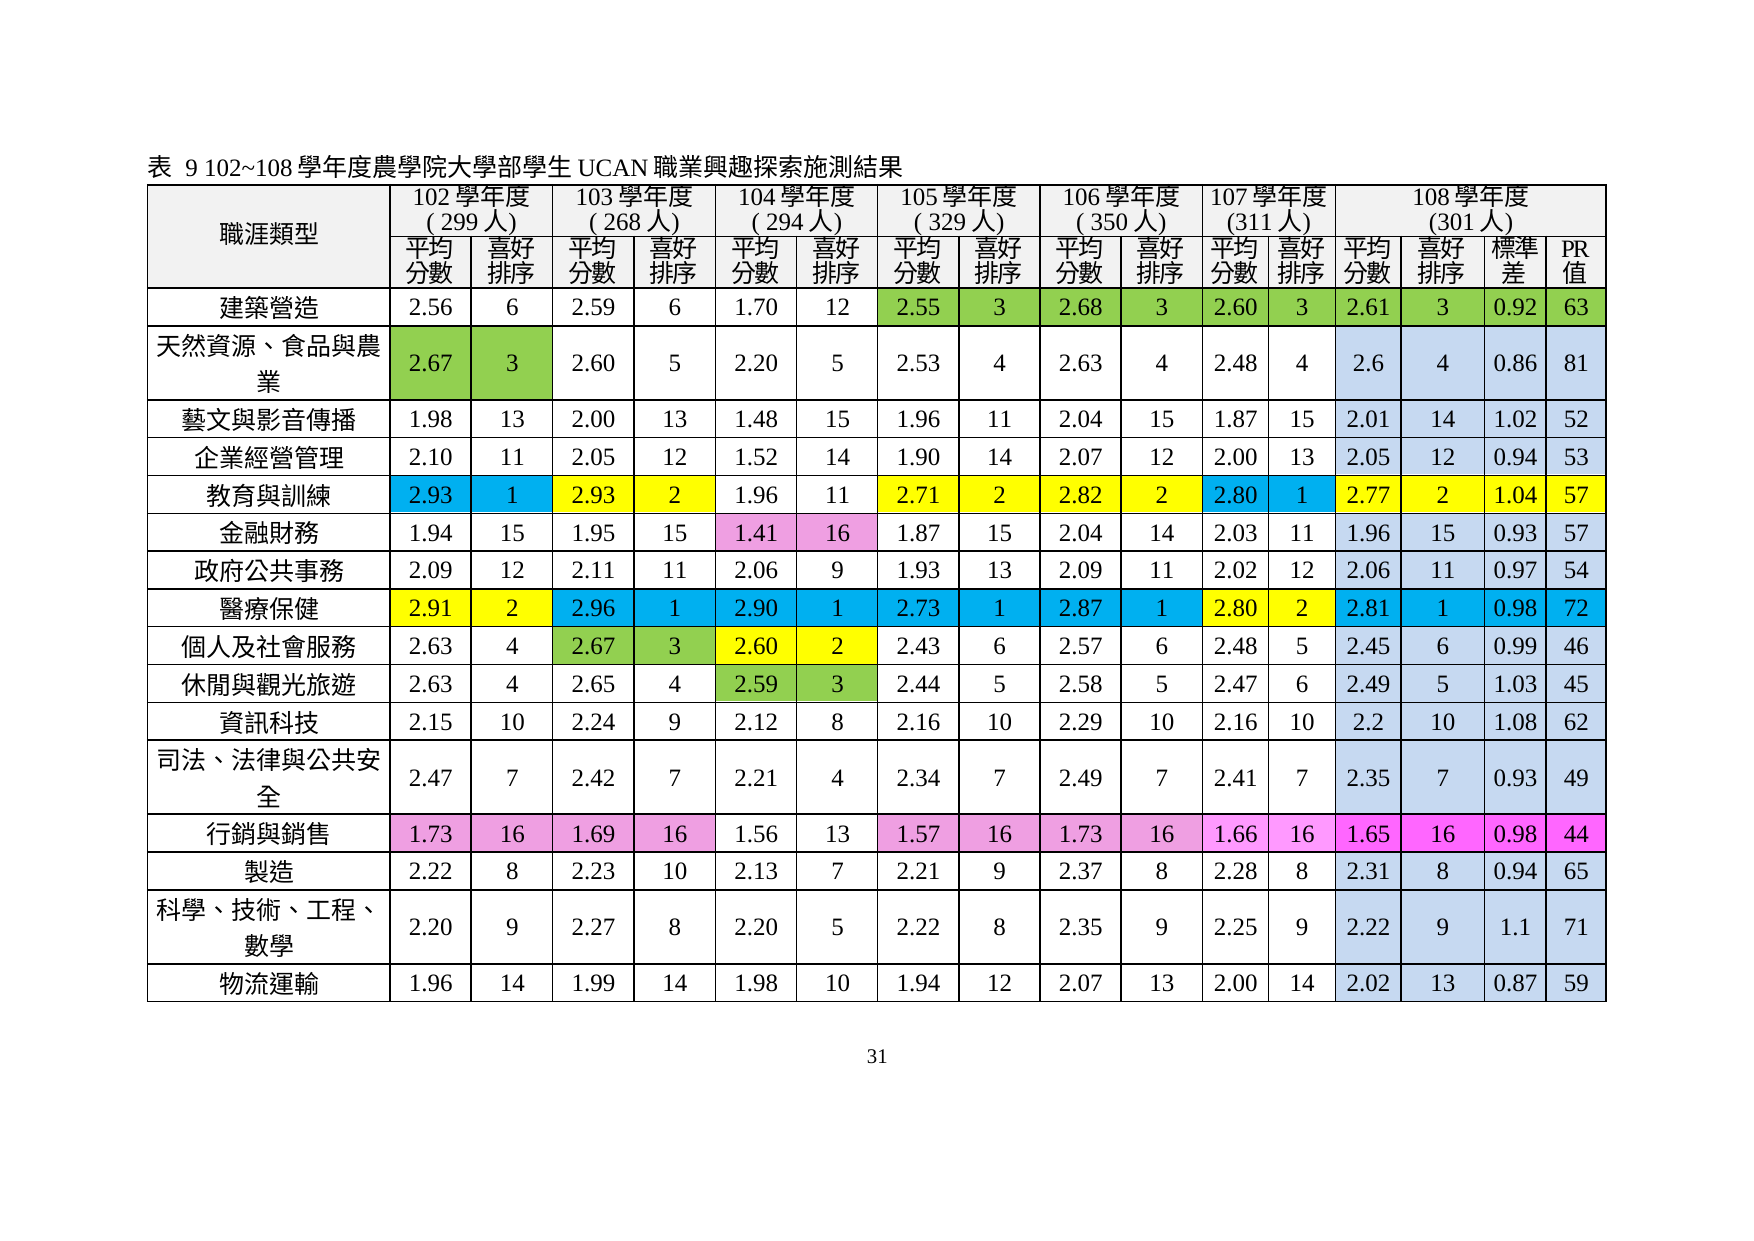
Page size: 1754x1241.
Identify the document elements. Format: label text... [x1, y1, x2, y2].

table_cell 8 [960, 891, 1039, 963]
table_cell 2 [472, 590, 552, 626]
table_cell 4 [797, 741, 877, 813]
table_cell 2.06 [1336, 552, 1400, 588]
table_cell 0.93 [1485, 514, 1545, 550]
table_cell 2.80 [1203, 590, 1268, 626]
table_cell 12 [1269, 552, 1335, 588]
table_cell 5 [960, 665, 1039, 701]
table_cell 53 [1547, 438, 1605, 474]
table_cell PR值 [1547, 237, 1605, 287]
table_cell 平均 分數 [1336, 237, 1400, 287]
table_cell 1.96 [391, 965, 470, 1001]
table_cell 喜好 排序 [1402, 237, 1484, 287]
table_cell 7 [1269, 741, 1335, 813]
table_cell 2.81 [1336, 590, 1400, 626]
table_cell 1.95 [553, 514, 633, 550]
table_cell 13 [1402, 965, 1484, 1001]
table_cell 2.15 [391, 703, 470, 739]
table_cell 16 [635, 815, 715, 851]
table_cell 2.41 [1203, 741, 1268, 813]
table_cell 8 [472, 853, 552, 889]
table_cell 1.69 [553, 815, 633, 851]
table_cell 1.70 [716, 289, 796, 325]
table_cell 6 [1402, 627, 1484, 664]
table_cell 15 [1269, 401, 1335, 437]
table_cell 1 [797, 590, 877, 626]
table_cell 2.01 [1336, 401, 1400, 437]
table_cell 9 [1269, 891, 1335, 963]
table_cell 喜好 排序 [635, 237, 715, 287]
table_cell 10 [1402, 703, 1484, 739]
table_cell 2.93 [553, 476, 633, 512]
table_cell 2.67 [391, 327, 470, 399]
table_cell 2.68 [1041, 289, 1120, 325]
table_cell 5 [1122, 665, 1202, 701]
table_cell 2.48 [1203, 627, 1268, 664]
table_cell 2.96 [553, 590, 633, 626]
table_cell 1.66 [1203, 815, 1268, 851]
table_cell 9 [960, 853, 1039, 889]
table_cell 司法、法律與公共安全 [148, 741, 389, 813]
table_cell 0.92 [1485, 289, 1545, 325]
table_cell 71 [1547, 891, 1605, 963]
table_cell 2.63 [1041, 327, 1120, 399]
table_cell 平均 分數 [553, 237, 633, 287]
table_cell 2.16 [878, 703, 958, 739]
table_header 108學年度 (301人) [1336, 186, 1605, 236]
table_cell 科學、技術、工程、數學 [148, 891, 389, 963]
table_cell 2.61 [1336, 289, 1400, 325]
table_cell 1.73 [1041, 815, 1120, 851]
table_cell 16 [1402, 815, 1484, 851]
table_cell 2.44 [878, 665, 958, 701]
table_cell 54 [1547, 552, 1605, 588]
table_cell 10 [1122, 703, 1202, 739]
table_cell 14 [1122, 514, 1202, 550]
table_cell 2.04 [1041, 514, 1120, 550]
table_cell 2.49 [1336, 665, 1400, 701]
table_cell 6 [1122, 627, 1202, 664]
table_cell 2.6 [1336, 327, 1400, 399]
table_cell 8 [1402, 853, 1484, 889]
table_cell 13 [960, 552, 1039, 588]
table_cell 9 [797, 552, 877, 588]
table_cell 2.05 [553, 438, 633, 474]
table_cell 1 [960, 590, 1039, 626]
table_cell 11 [635, 552, 715, 588]
table_cell 9 [635, 703, 715, 739]
table_cell 2.47 [1203, 665, 1268, 701]
table_cell 1.87 [878, 514, 958, 550]
table_cell 2.22 [391, 853, 470, 889]
table_cell 1.08 [1485, 703, 1545, 739]
table_cell 標準差 [1485, 237, 1545, 287]
table_cell 2 [1269, 590, 1335, 626]
table_cell 11 [1269, 514, 1335, 550]
table_cell 15 [1122, 401, 1202, 437]
table_cell 12 [797, 289, 877, 325]
table_cell 63 [1547, 289, 1605, 325]
table_cell 15 [472, 514, 552, 550]
table_cell 1.73 [391, 815, 470, 851]
table_cell 2.11 [553, 552, 633, 588]
table_cell 建築營造 [148, 289, 389, 325]
table_cell 喜好 排序 [797, 237, 877, 287]
table_header 103學年度 ( 268人) [553, 186, 715, 236]
table_cell 14 [1402, 401, 1484, 437]
table_cell 1.96 [878, 401, 958, 437]
table_cell 2.28 [1203, 853, 1268, 889]
table_cell 2.04 [1041, 401, 1120, 437]
table_cell 2.55 [878, 289, 958, 325]
table_cell 10 [1269, 703, 1335, 739]
table_header 102學年度 ( 299人) [391, 186, 552, 236]
table_cell 7 [635, 741, 715, 813]
table_cell 12 [472, 552, 552, 588]
table_cell 1.98 [391, 401, 470, 437]
table_cell 金融財務 [148, 514, 389, 550]
table_cell 政府公共事務 [148, 552, 389, 588]
table_cell 2.57 [1041, 627, 1120, 664]
table_cell 12 [1402, 438, 1484, 474]
table_cell 0.98 [1485, 815, 1545, 851]
table_cell 2.22 [1336, 891, 1400, 963]
table_cell 14 [797, 438, 877, 474]
table_cell 10 [797, 965, 877, 1001]
table_cell 4 [960, 327, 1039, 399]
table_cell 4 [1269, 327, 1335, 399]
table_cell 14 [1269, 965, 1335, 1001]
table_cell 1.52 [716, 438, 796, 474]
table_cell 喜好 排序 [960, 237, 1039, 287]
table_cell 物流運輸 [148, 965, 389, 1001]
table_cell 6 [1269, 665, 1335, 701]
table_cell 0.97 [1485, 552, 1545, 588]
table_cell 3 [1269, 289, 1335, 325]
table_cell 2.07 [1041, 438, 1120, 474]
table_cell 2.90 [716, 590, 796, 626]
table_cell 2.47 [391, 741, 470, 813]
table_cell 11 [472, 438, 552, 474]
table_cell 0.87 [1485, 965, 1545, 1001]
table_cell 1 [1402, 590, 1484, 626]
table_cell 2.00 [1203, 965, 1268, 1001]
table_cell 2.07 [1041, 965, 1120, 1001]
table_cell 81 [1547, 327, 1605, 399]
table_cell 16 [1269, 815, 1335, 851]
table_cell 16 [960, 815, 1039, 851]
table_cell 0.98 [1485, 590, 1545, 626]
table_cell 2.27 [553, 891, 633, 963]
table_cell 5 [797, 891, 877, 963]
table_cell 2.02 [1336, 965, 1400, 1001]
table_cell 2.20 [716, 891, 796, 963]
table_cell 65 [1547, 853, 1605, 889]
table_cell 2.60 [1203, 289, 1268, 325]
table_cell 2.00 [1203, 438, 1268, 474]
table_cell 1.41 [716, 514, 796, 550]
table_cell 15 [1402, 514, 1484, 550]
table_cell 13 [635, 401, 715, 437]
table_cell 喜好 排序 [1269, 237, 1335, 287]
table_cell 0.94 [1485, 438, 1545, 474]
text 表 9 102~108學年度農學院大學部學生UCAN職業興趣探索施測結果 [148, 148, 1606, 184]
table_cell 11 [1402, 552, 1484, 588]
table_cell 14 [960, 438, 1039, 474]
table_cell 2.59 [716, 665, 796, 701]
table_cell 平均 分數 [1041, 237, 1120, 287]
table_cell 44 [1547, 815, 1605, 851]
table_cell 3 [960, 289, 1039, 325]
table_cell 2 [1402, 476, 1484, 512]
table_cell 4 [472, 627, 552, 664]
table_cell 11 [797, 476, 877, 512]
table_cell 3 [635, 627, 715, 664]
table_cell 7 [797, 853, 877, 889]
table_cell 1.1 [1485, 891, 1545, 963]
table_cell 2.25 [1203, 891, 1268, 963]
table_cell 2.58 [1041, 665, 1120, 701]
table_cell 72 [1547, 590, 1605, 626]
table_cell 10 [960, 703, 1039, 739]
table_cell 2.35 [1336, 741, 1400, 813]
table_cell 9 [472, 891, 552, 963]
table_cell 2.13 [716, 853, 796, 889]
table_cell 平均 分數 [1203, 237, 1268, 287]
table_cell 1.56 [716, 815, 796, 851]
table_cell 行銷與銷售 [148, 815, 389, 851]
table_cell 5 [797, 327, 877, 399]
table_cell 1 [1122, 590, 1202, 626]
table_cell 1.48 [716, 401, 796, 437]
table_cell 13 [797, 815, 877, 851]
table_cell 1 [472, 476, 552, 512]
table_cell 2.16 [1203, 703, 1268, 739]
table_cell 2.20 [391, 891, 470, 963]
table_cell 2.37 [1041, 853, 1120, 889]
table_cell 0.93 [1485, 741, 1545, 813]
table_cell 3 [1402, 289, 1484, 325]
table_cell 2.87 [1041, 590, 1120, 626]
table_cell 2.02 [1203, 552, 1268, 588]
table_cell 7 [1122, 741, 1202, 813]
table_cell 1.03 [1485, 665, 1545, 701]
table_cell 0.86 [1485, 327, 1545, 399]
table_header 107學年度 (311人) [1203, 186, 1335, 236]
table_cell 2.10 [391, 438, 470, 474]
table_cell 2.48 [1203, 327, 1268, 399]
table_cell 醫療保健 [148, 590, 389, 626]
table_cell 2.23 [553, 853, 633, 889]
table_cell 49 [1547, 741, 1605, 813]
table_cell 2 [1122, 476, 1202, 512]
table_cell 2.06 [716, 552, 796, 588]
table_cell 9 [1402, 891, 1484, 963]
table_cell 57 [1547, 476, 1605, 512]
table_cell 13 [472, 401, 552, 437]
table_cell 2.12 [716, 703, 796, 739]
table_cell 7 [1402, 741, 1484, 813]
table_cell 5 [1402, 665, 1484, 701]
table_cell 52 [1547, 401, 1605, 437]
table_cell 13 [1269, 438, 1335, 474]
table_cell 1.65 [1336, 815, 1400, 851]
table_cell 1.04 [1485, 476, 1545, 512]
table_cell 16 [472, 815, 552, 851]
table_cell 5 [1269, 627, 1335, 664]
table_cell 2.05 [1336, 438, 1400, 474]
table_cell 2.73 [878, 590, 958, 626]
table_cell 12 [960, 965, 1039, 1001]
table_cell 8 [1269, 853, 1335, 889]
table_cell 2.35 [1041, 891, 1120, 963]
table_cell 1 [1269, 476, 1335, 512]
table_cell 1.96 [1336, 514, 1400, 550]
table_cell 2.31 [1336, 853, 1400, 889]
table_cell 平均 分數 [878, 237, 958, 287]
table_cell 15 [797, 401, 877, 437]
table_cell 休閒與觀光旅遊 [148, 665, 389, 701]
table_cell 2.77 [1336, 476, 1400, 512]
table_cell 2.21 [878, 853, 958, 889]
table_cell 9 [1122, 891, 1202, 963]
table_cell 2.80 [1203, 476, 1268, 512]
table_header 105學年度 ( 329人) [878, 186, 1039, 236]
table_cell 2.24 [553, 703, 633, 739]
table_cell 2.59 [553, 289, 633, 325]
table_cell 2 [797, 627, 877, 664]
table_cell 14 [472, 965, 552, 1001]
table_cell 16 [1122, 815, 1202, 851]
table_cell 1.02 [1485, 401, 1545, 437]
table_cell 1.57 [878, 815, 958, 851]
table_cell 平均 分數 [716, 237, 796, 287]
table_cell 2.2 [1336, 703, 1400, 739]
table_cell 12 [1122, 438, 1202, 474]
table_cell 2.91 [391, 590, 470, 626]
table_header 104學年度 ( 294人) [716, 186, 877, 236]
table_cell 個人及社會服務 [148, 627, 389, 664]
table_cell 45 [1547, 665, 1605, 701]
table_cell 6 [960, 627, 1039, 664]
table_cell 8 [797, 703, 877, 739]
table_cell 喜好 排序 [1122, 237, 1202, 287]
table_cell 1.90 [878, 438, 958, 474]
table_cell 2.93 [391, 476, 470, 512]
table_cell 11 [960, 401, 1039, 437]
table_cell 3 [1122, 289, 1202, 325]
table_cell 製造 [148, 853, 389, 889]
table_cell 2.65 [553, 665, 633, 701]
table_cell 4 [1122, 327, 1202, 399]
table_cell 2.21 [716, 741, 796, 813]
table_cell 0.94 [1485, 853, 1545, 889]
table_cell 2.42 [553, 741, 633, 813]
table_cell 7 [472, 741, 552, 813]
table_cell 1.94 [391, 514, 470, 550]
table_cell 11 [1122, 552, 1202, 588]
table_cell 1.94 [878, 965, 958, 1001]
table_cell 2.20 [716, 327, 796, 399]
table_cell 4 [1402, 327, 1484, 399]
table_cell 3 [797, 665, 877, 701]
table_cell 1.96 [716, 476, 796, 512]
table_cell 2.63 [391, 665, 470, 701]
table_cell 2.53 [878, 327, 958, 399]
table_cell 喜好 排序 [472, 237, 552, 287]
table_cell 14 [635, 965, 715, 1001]
table_cell 6 [635, 289, 715, 325]
table_cell 10 [472, 703, 552, 739]
table_cell 7 [960, 741, 1039, 813]
table_cell 10 [635, 853, 715, 889]
table_cell 2 [960, 476, 1039, 512]
table_cell 資訊科技 [148, 703, 389, 739]
table_cell 2.45 [1336, 627, 1400, 664]
table_cell 2.71 [878, 476, 958, 512]
table_cell 1.99 [553, 965, 633, 1001]
table_cell 57 [1547, 514, 1605, 550]
table_cell 2.43 [878, 627, 958, 664]
table_cell 16 [797, 514, 877, 550]
table_cell 15 [635, 514, 715, 550]
table_cell 5 [635, 327, 715, 399]
table_cell 8 [635, 891, 715, 963]
table_cell 1.98 [716, 965, 796, 1001]
table_cell 2.56 [391, 289, 470, 325]
table_cell 教育與訓練 [148, 476, 389, 512]
table_cell 2.03 [1203, 514, 1268, 550]
table_header 106學年度 ( 350人) [1041, 186, 1202, 236]
table_cell 1 [635, 590, 715, 626]
table_cell 藝文與影音傳播 [148, 401, 389, 437]
table_cell 12 [635, 438, 715, 474]
table_cell 企業經營管理 [148, 438, 389, 474]
table_cell 4 [635, 665, 715, 701]
table_cell 2.22 [878, 891, 958, 963]
table_cell 2.29 [1041, 703, 1120, 739]
table_cell 62 [1547, 703, 1605, 739]
table_cell 2.60 [716, 627, 796, 664]
table_cell 0.99 [1485, 627, 1545, 664]
table_header 職涯類型 [148, 186, 389, 287]
table_cell 天然資源、食品與農業 [148, 327, 389, 399]
table_cell 1.93 [878, 552, 958, 588]
table_cell 46 [1547, 627, 1605, 664]
table_cell 2.67 [553, 627, 633, 664]
table_cell 2.63 [391, 627, 470, 664]
table_cell 13 [1122, 965, 1202, 1001]
table_cell 6 [472, 289, 552, 325]
table_cell 1.87 [1203, 401, 1268, 437]
table_cell 8 [1122, 853, 1202, 889]
table_cell 4 [472, 665, 552, 701]
table_cell 平均 分數 [391, 237, 470, 287]
table_cell 15 [960, 514, 1039, 550]
table_cell 2.60 [553, 327, 633, 399]
table_cell 2.00 [553, 401, 633, 437]
table_cell 3 [472, 327, 552, 399]
table_cell 2.09 [391, 552, 470, 588]
table_cell 2.82 [1041, 476, 1120, 512]
table_cell 2 [635, 476, 715, 512]
table_cell 59 [1547, 965, 1605, 1001]
table_cell 2.34 [878, 741, 958, 813]
table_cell 2.49 [1041, 741, 1120, 813]
table_cell 2.09 [1041, 552, 1120, 588]
